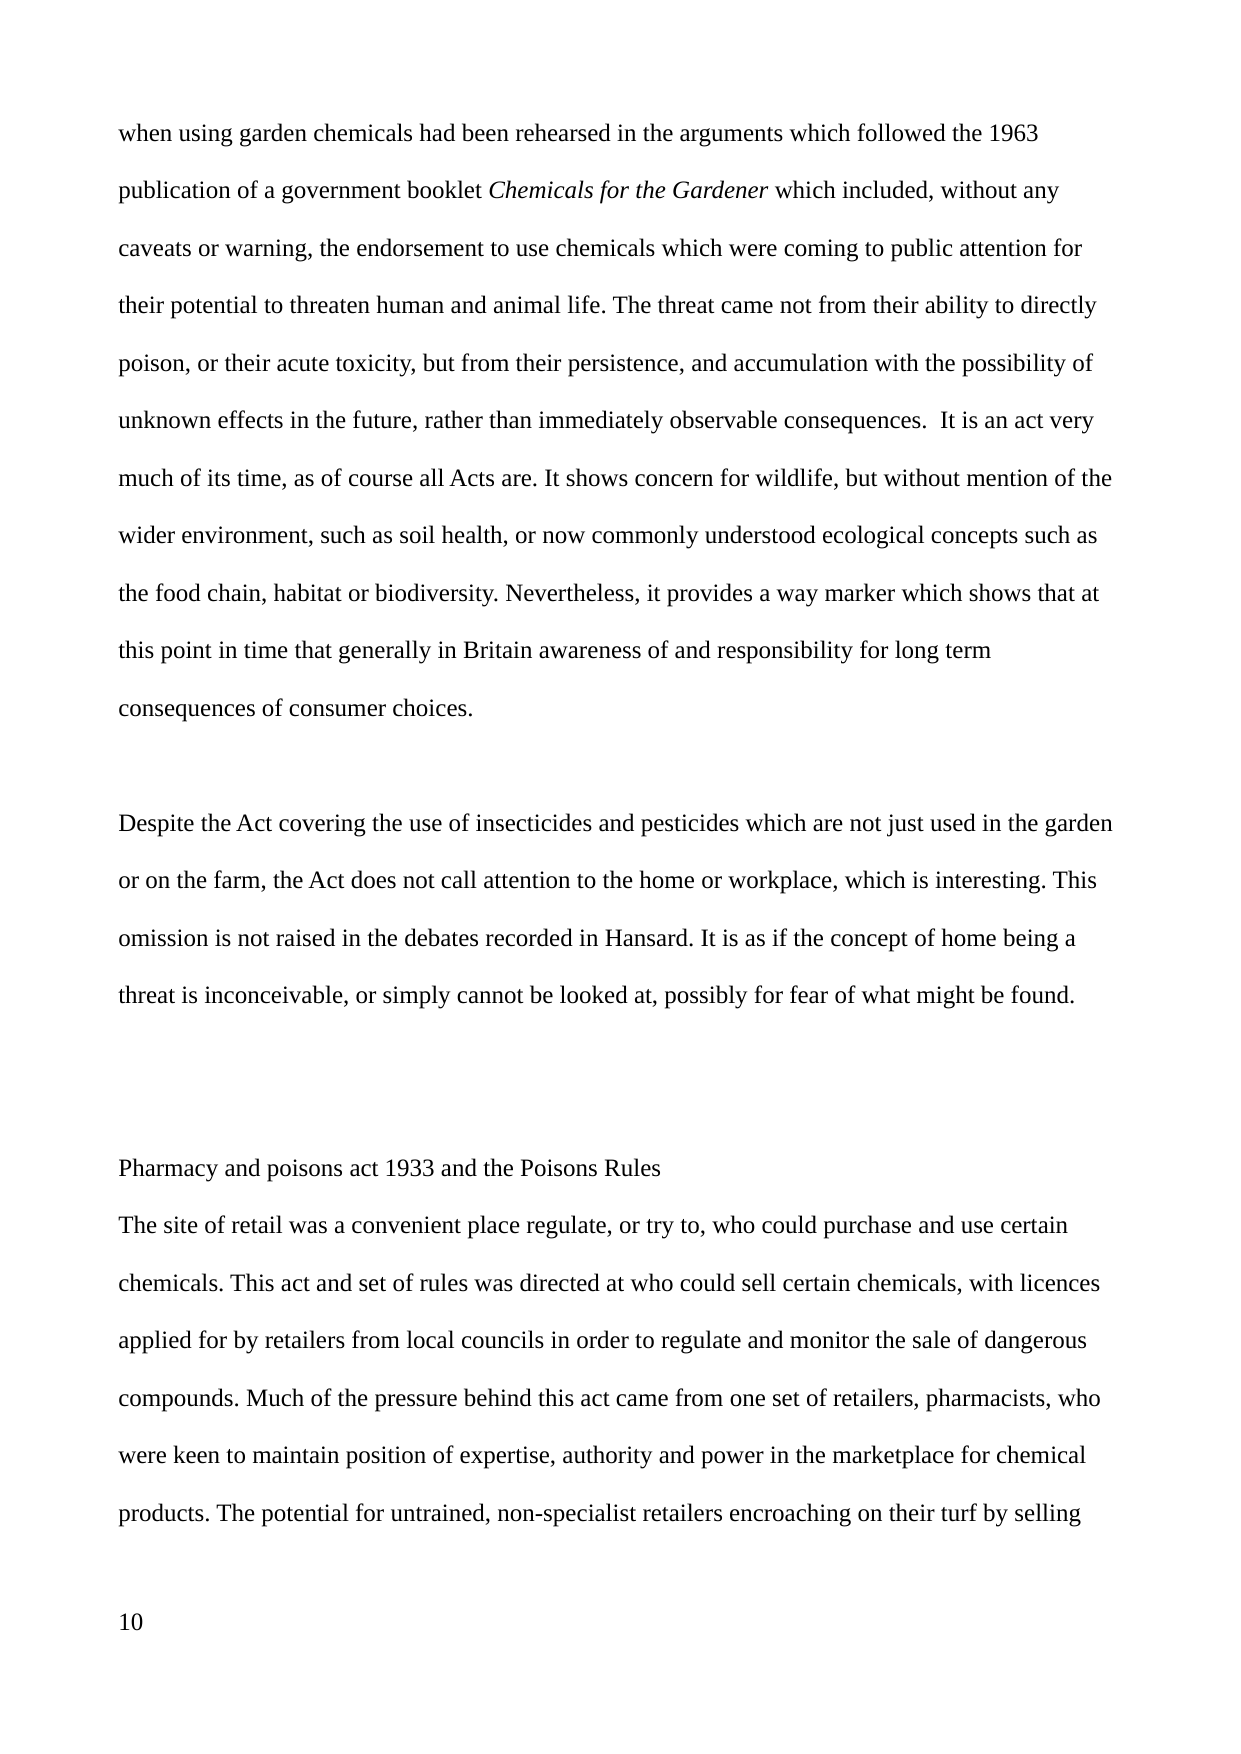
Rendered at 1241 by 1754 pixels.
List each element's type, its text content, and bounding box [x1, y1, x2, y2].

text when using garden chemicals had been rehearsed in the arguments which followed the 1963 publication of a government booklet Chemicals for the Gardener which included, without any caveats or warning, the endorsement to use chemicals which were coming to public attention for their potential to threaten human and animal life. The threat came not from their ability to directly poison, or their acute toxicity, but from their persistence, and accumulation with the possibility of unknown effects in the future, rather than immediately observable consequences. It is an act very much of its time, as of course all Acts are. It shows concern for wildlife, but without mention of the wider environment, such as soil health, or now commonly understood ecological concepts such as the food chain, habitat or biodiversity. Nevertheless, it provides a way marker which shows that at this point in time that generally in Britain awareness of and responsibility for long term consequences of consumer choices. [118, 118, 1122, 722]
text The site of retail was a convenient place regulate, or try to, who could purchase and use certain chemicals. This act and set of rules was directed at who could sell certain chemicals, with licences applied for by retailers from local councils in order to regulate and monitor the sale of dangerous compounds. Much of the pressure behind this act came from one set of retailers, pharmacists, who were keen to maintain position of expertise, authority and power in the marketplace for chemical products. The potential for untrained, non-specialist retailers encroaching on their turf by selling [118, 1211, 1122, 1527]
text Despite the Act covering the use of insecticides and pesticides which are not just used in the garden or on the farm, the Act does not call attention to the home or workplace, which is interesting. This omission is not raised in the debates recorded in Hansard. It is as if the concept of home being a threat is inconceivable, or simply cannot be looked at, possibly for fear of what might be found. [118, 808, 1122, 1009]
text Pharmacy and poisons act 1933 and the Poisons Rules [118, 1153, 1122, 1182]
